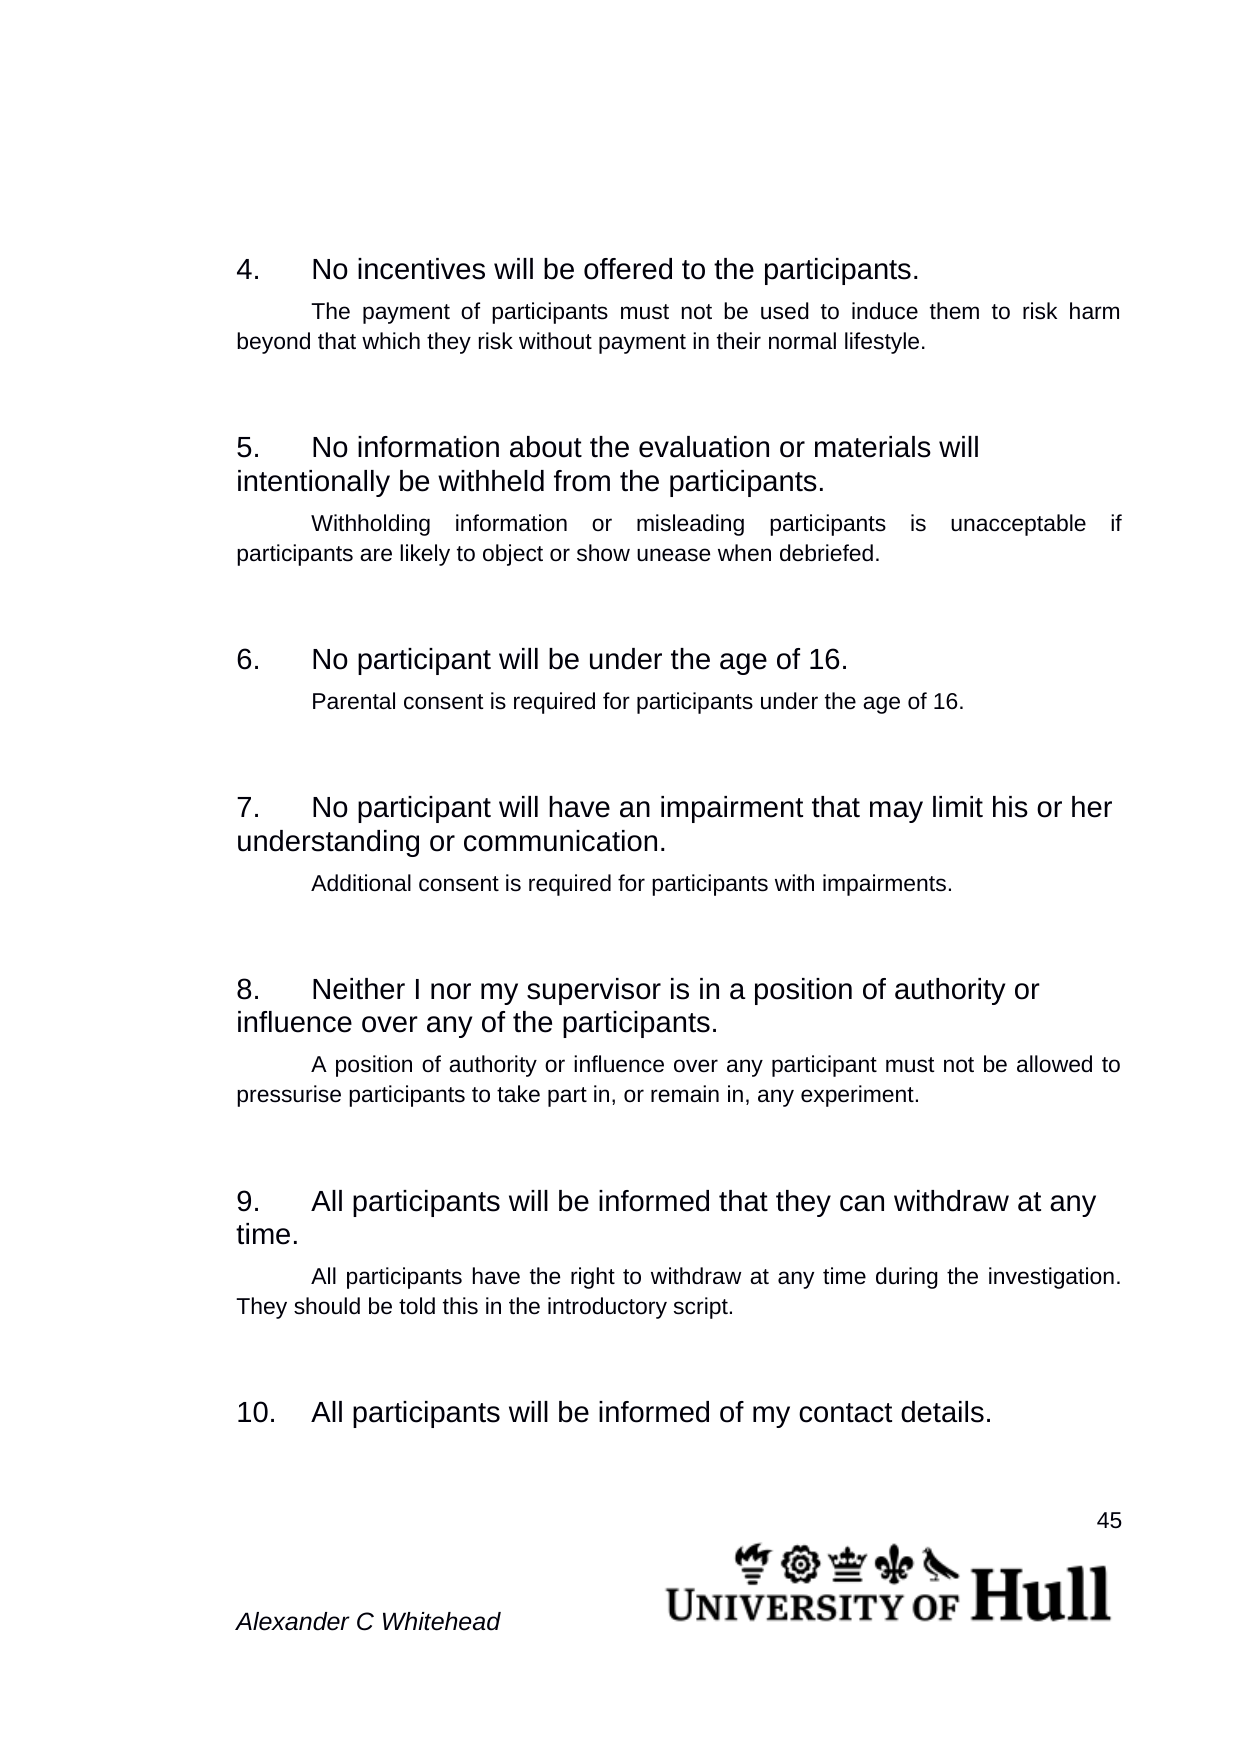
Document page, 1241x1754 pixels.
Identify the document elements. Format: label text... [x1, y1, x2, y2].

picture [659, 1533, 1119, 1631]
subtitle 7. No participant will have an impairment that may limit his or her understanding or communication. [236, 790, 1122, 857]
subtitle 9. All participants will be informed that they can withdraw at any time. [236, 1183, 1122, 1251]
text The payment of participants must not be used to induce them to risk harm beyond that which they risk without payment in their normal lifestyle. [236, 298, 1122, 354]
text All participants have the right to withdraw at any time during the investigation. They should be told this in the introductory script. [236, 1263, 1122, 1320]
subtitle 5. No information about the evaluation or materials will intentionally be withheld from the participants. [236, 430, 1122, 497]
text Withholding information or misleading participants is unacceptable if participants are likely to object or show unease when debriefed. [236, 509, 1122, 566]
text A position of authority or influence over any participant must not be allowed to pressurise participants to take part in, or remain in, any experiment. [236, 1051, 1122, 1108]
subtitle 10. All participants will be informed of my contact details. [236, 1395, 1122, 1429]
subtitle 8. Neither I nor my supervisor is in a position of authority or influence over any of the participants. [236, 972, 1122, 1039]
text Parental consent is required for participants under the age of 16. [236, 688, 1122, 714]
subtitle 6. No participant will be under the age of 16. [236, 642, 1122, 675]
text Additional consent is required for participants with impairments. [236, 869, 1122, 896]
subtitle 4. No incentives will be offered to the participants. [236, 252, 1122, 285]
